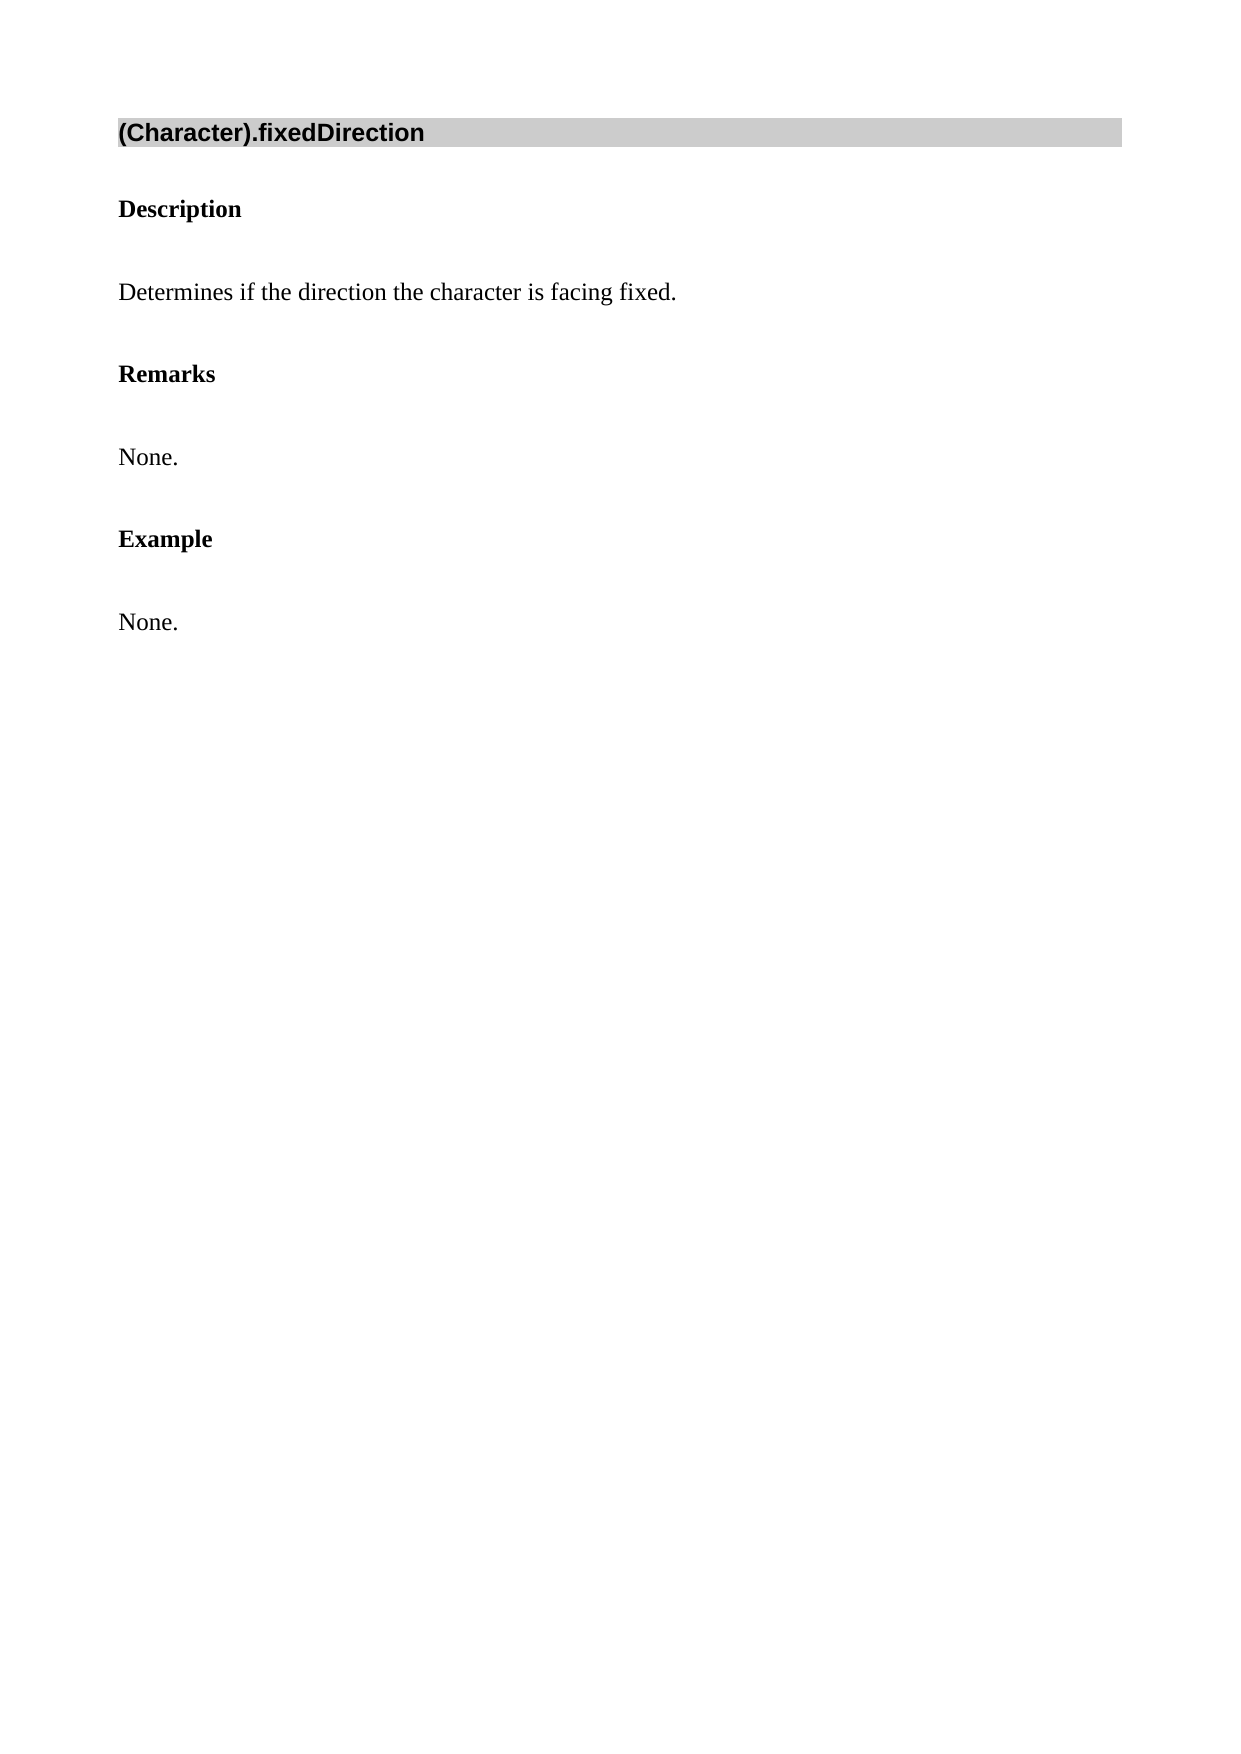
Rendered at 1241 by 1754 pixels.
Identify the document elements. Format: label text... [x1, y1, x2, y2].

text None. [118, 442, 1122, 471]
text Determines if the direction the character is facing fixed. [118, 277, 1122, 306]
text Example [118, 524, 1122, 553]
subtitle (Character).fixedDirection [118, 118, 1122, 147]
text Remarks [118, 359, 1122, 388]
text None. [118, 607, 1122, 636]
text Description [118, 194, 1122, 223]
